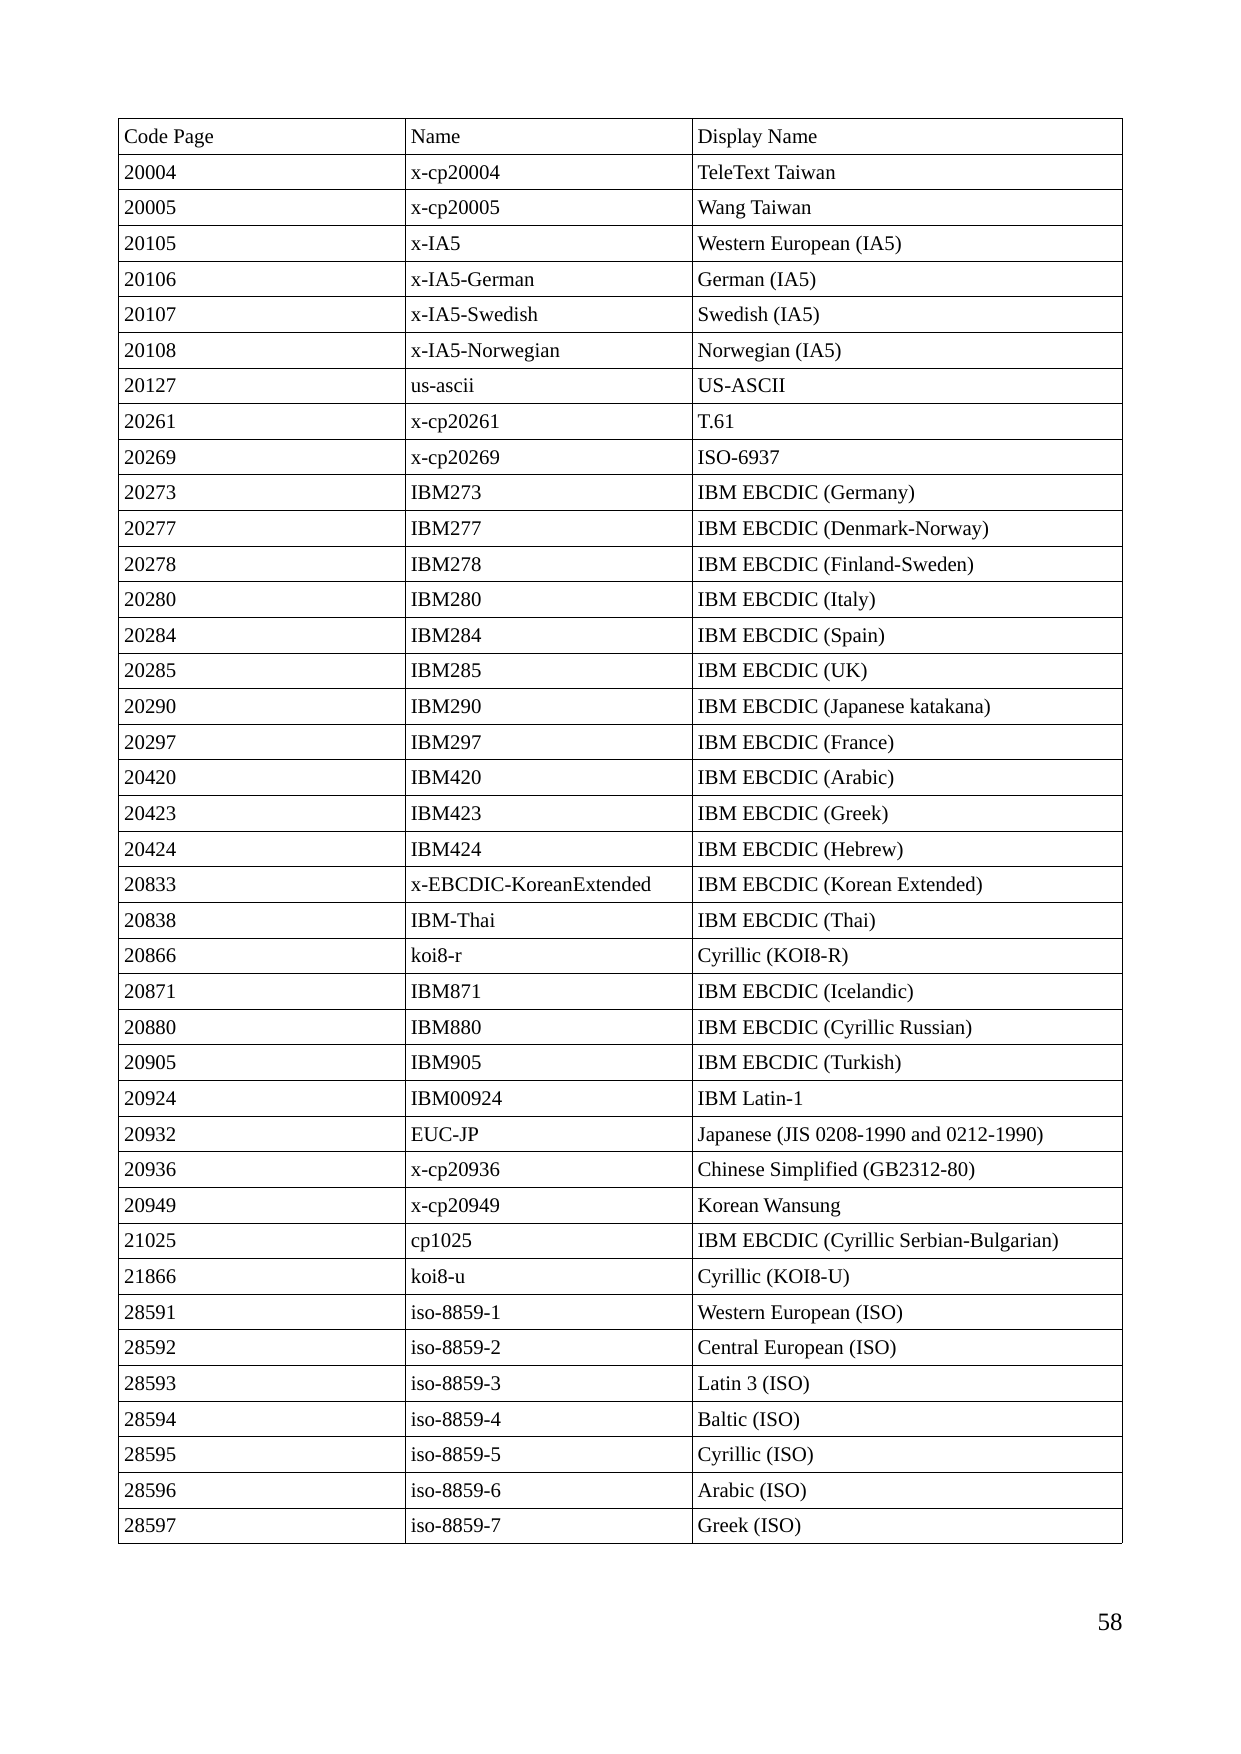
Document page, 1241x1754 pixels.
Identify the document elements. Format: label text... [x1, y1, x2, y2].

table_cell 20285 [119, 654, 405, 688]
table_cell 20278 [119, 547, 405, 581]
table_cell TeleText Taiwan [693, 155, 1122, 189]
table_cell 20880 [119, 1010, 405, 1044]
table_cell x-IA5 [406, 226, 692, 261]
table_cell 28594 [119, 1402, 405, 1436]
table_cell US-ASCII [693, 369, 1122, 403]
table_cell 20269 [119, 440, 405, 474]
table_cell 20273 [119, 475, 405, 510]
table_cell us-ascii [406, 369, 692, 403]
table_cell Cyrillic (ISO) [693, 1437, 1122, 1472]
table_cell Greek (ISO) [693, 1509, 1122, 1543]
table_cell 20290 [119, 689, 405, 724]
table_cell 20108 [119, 333, 405, 367]
table_cell IBM EBCDIC (Japanese katakana) [693, 689, 1122, 724]
table_cell 20280 [119, 582, 405, 617]
table_cell 20949 [119, 1188, 405, 1222]
table_cell 20866 [119, 939, 405, 973]
table_cell Korean Wansung [693, 1188, 1122, 1222]
table_cell 20936 [119, 1152, 405, 1187]
table_cell 20424 [119, 832, 405, 866]
table_cell 20005 [119, 190, 405, 225]
table_cell IBM EBCDIC (Finland-Sweden) [693, 547, 1122, 581]
table_cell x-cp20261 [406, 404, 692, 439]
table_cell x-cp20949 [406, 1188, 692, 1222]
table_cell EUC-JP [406, 1117, 692, 1151]
table_cell 28596 [119, 1473, 405, 1507]
table_cell Wang Taiwan [693, 190, 1122, 225]
table_cell 20284 [119, 618, 405, 652]
table_cell 20277 [119, 511, 405, 546]
table_cell iso-8859-6 [406, 1473, 692, 1507]
table_cell x-cp20005 [406, 190, 692, 225]
table_cell IBM273 [406, 475, 692, 510]
table_cell IBM424 [406, 832, 692, 866]
table_cell IBM EBCDIC (Denmark-Norway) [693, 511, 1122, 546]
table_cell IBM284 [406, 618, 692, 652]
table_cell 20107 [119, 297, 405, 332]
table_cell iso-8859-3 [406, 1366, 692, 1401]
table_cell IBM EBCDIC (Germany) [693, 475, 1122, 510]
table_cell IBM00924 [406, 1081, 692, 1116]
table_cell 20127 [119, 369, 405, 403]
table_cell Western European (IA5) [693, 226, 1122, 261]
table_cell IBM277 [406, 511, 692, 546]
table_cell IBM280 [406, 582, 692, 617]
table_cell 28592 [119, 1330, 405, 1365]
table_cell x-cp20004 [406, 155, 692, 189]
table_cell IBM EBCDIC (Spain) [693, 618, 1122, 652]
table_cell IBM EBCDIC (Italy) [693, 582, 1122, 617]
table_cell 21866 [119, 1259, 405, 1294]
table_cell koi8-r [406, 939, 692, 973]
table_cell 20004 [119, 155, 405, 189]
table_cell IBM EBCDIC (France) [693, 725, 1122, 759]
table_cell x-EBCDIC-KoreanExtended [406, 867, 692, 902]
table_cell IBM EBCDIC (Greek) [693, 796, 1122, 831]
table_cell 20924 [119, 1081, 405, 1116]
table_cell x-IA5-Norwegian [406, 333, 692, 367]
table_cell Norwegian (IA5) [693, 333, 1122, 367]
table_cell 20420 [119, 760, 405, 795]
table_cell IBM278 [406, 547, 692, 581]
table_cell IBM EBCDIC (Korean Extended) [693, 867, 1122, 902]
table_cell 20833 [119, 867, 405, 902]
table_cell Swedish (IA5) [693, 297, 1122, 332]
table_cell IBM EBCDIC (Cyrillic Serbian-Bulgarian) [693, 1224, 1122, 1258]
table_cell IBM EBCDIC (Icelandic) [693, 974, 1122, 1009]
table_cell iso-8859-2 [406, 1330, 692, 1365]
table_cell Arabic (ISO) [693, 1473, 1122, 1507]
table_cell iso-8859-5 [406, 1437, 692, 1472]
table_cell Western European (ISO) [693, 1295, 1122, 1329]
table_cell 28591 [119, 1295, 405, 1329]
table_cell 20838 [119, 903, 405, 937]
table_cell IBM Latin-1 [693, 1081, 1122, 1116]
table_cell iso-8859-4 [406, 1402, 692, 1436]
table_cell IBM EBCDIC (Cyrillic Russian) [693, 1010, 1122, 1044]
table_cell 28595 [119, 1437, 405, 1472]
table_cell 20423 [119, 796, 405, 831]
table_cell IBM EBCDIC (Arabic) [693, 760, 1122, 795]
table_header Code Page [119, 119, 405, 154]
table_cell Japanese (JIS 0208-1990 and 0212-1990) [693, 1117, 1122, 1151]
table_cell x-IA5-Swedish [406, 297, 692, 332]
table_cell 28593 [119, 1366, 405, 1401]
table_cell 20105 [119, 226, 405, 261]
table_cell x-IA5-German [406, 262, 692, 296]
table_cell IBM423 [406, 796, 692, 831]
table_cell koi8-u [406, 1259, 692, 1294]
table_cell iso-8859-7 [406, 1509, 692, 1543]
table_header Display Name [693, 119, 1122, 154]
table_cell 28597 [119, 1509, 405, 1543]
table_header Name [406, 119, 692, 154]
table_cell IBM EBCDIC (Hebrew) [693, 832, 1122, 866]
table_cell iso-8859-1 [406, 1295, 692, 1329]
table_cell German (IA5) [693, 262, 1122, 296]
table_cell IBM285 [406, 654, 692, 688]
table_cell 21025 [119, 1224, 405, 1258]
table_cell x-cp20269 [406, 440, 692, 474]
table_cell Cyrillic (KOI8-U) [693, 1259, 1122, 1294]
table_cell IBM871 [406, 974, 692, 1009]
table_cell ISO-6937 [693, 440, 1122, 474]
table_cell Cyrillic (KOI8-R) [693, 939, 1122, 973]
table_cell 20932 [119, 1117, 405, 1151]
table_cell IBM EBCDIC (UK) [693, 654, 1122, 688]
table_cell IBM880 [406, 1010, 692, 1044]
table_cell IBM EBCDIC (Thai) [693, 903, 1122, 937]
table_cell T.61 [693, 404, 1122, 439]
table_cell Latin 3 (ISO) [693, 1366, 1122, 1401]
table_cell cp1025 [406, 1224, 692, 1258]
table_cell IBM-Thai [406, 903, 692, 937]
table_cell IBM290 [406, 689, 692, 724]
table_cell Chinese Simplified (GB2312-80) [693, 1152, 1122, 1187]
table_cell IBM EBCDIC (Turkish) [693, 1045, 1122, 1080]
table_cell 20106 [119, 262, 405, 296]
table_cell 20261 [119, 404, 405, 439]
table_cell IBM905 [406, 1045, 692, 1080]
table_cell x-cp20936 [406, 1152, 692, 1187]
table_cell IBM297 [406, 725, 692, 759]
table_cell 20297 [119, 725, 405, 759]
table_cell IBM420 [406, 760, 692, 795]
table_cell 20905 [119, 1045, 405, 1080]
table_cell Baltic (ISO) [693, 1402, 1122, 1436]
table_cell Central European (ISO) [693, 1330, 1122, 1365]
table_cell 20871 [119, 974, 405, 1009]
